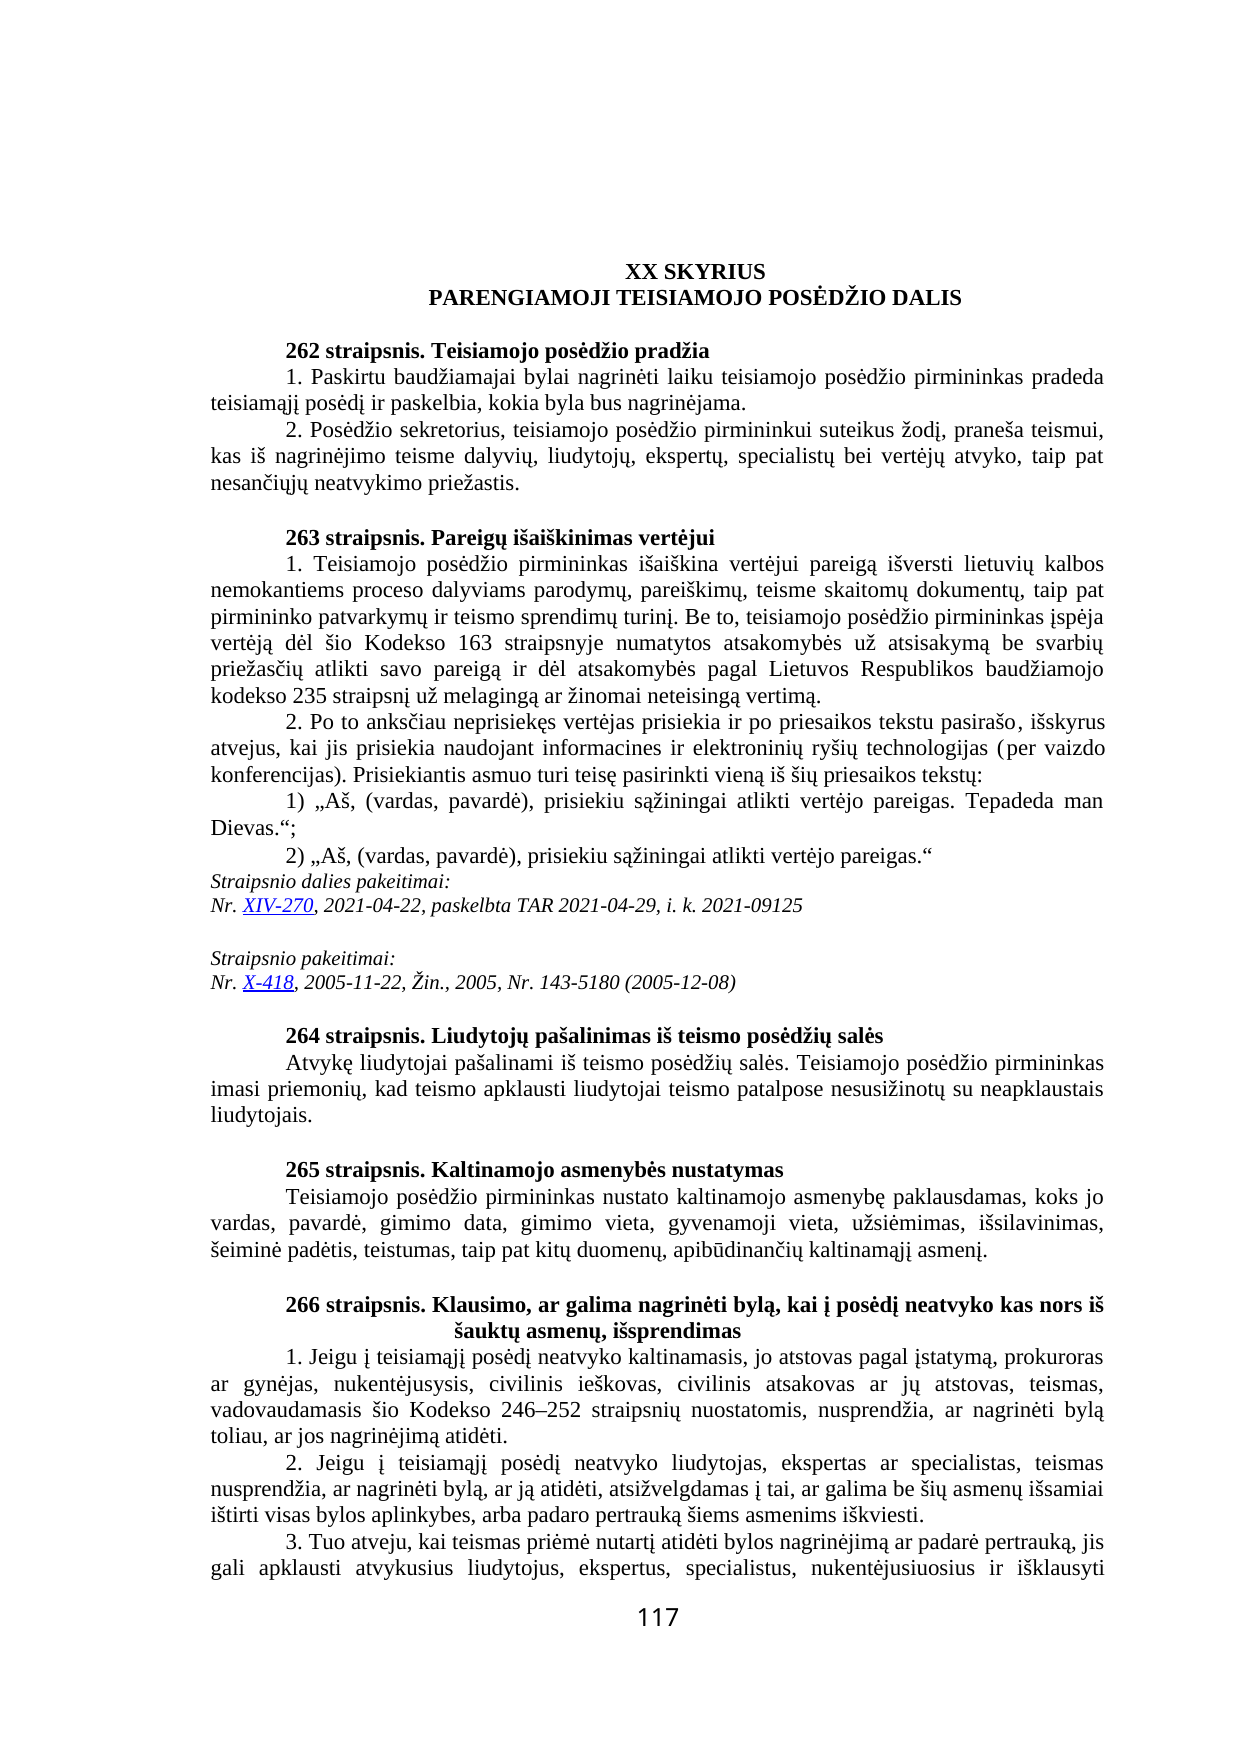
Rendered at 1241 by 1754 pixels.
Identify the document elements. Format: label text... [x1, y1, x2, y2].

text 2. Po to anksčiau neprisiekęs vertėjas prisiekia ir po priesaikos tekstu pasirašo, išskyrus atvejus, kai jis prisiekia naudojant informacines ir elektroninių ryšių technologijas (per vaizdo konferencijas). Prisiekiantis asmuo turi teisę pasirinkti vieną iš šių priesaikos tekstų: [210, 708, 1105, 787]
text 3. Tuo atveju, kai teismas priėmė nutartį atidėti bylos nagrinėjimą ar padarė pertrauką, jis gali apklausti atvykusius liudytojus, ekspertus, specialistus, nukentėjusiuosius ir išklausyti [210, 1528, 1105, 1581]
text 2. Jeigu į teisiamąjį posėdį neatvyko liudytojas, ekspertas ar specialistas, teismas nusprendžia, ar nagrinėti bylą, ar ją atidėti, atsižvelgdamas į tai, ar galima be šių asmenų išsamiai ištirti visas bylos aplinkybes, arba padaro pertrauką šiems asmenims iškviesti. [210, 1449, 1105, 1528]
text 1) „Aš, (vardas, pavardė), prisiekiu sąžiningai atlikti vertėjo pareigas. Tepadeda man Dievas.“; [210, 787, 1105, 840]
text 263 straipsnis. Pareigų išaiškinimas vertėjui [210, 524, 1105, 550]
text Nr. XIV-270, 2021-04-22, paskelbta TAR 2021-04-29, i. k. 2021-09125 [210, 893, 1105, 917]
text Teisiamojo posėdžio pirmininkas nustato kaltinamojo asmenybę paklausdamas, koks jo vardas, pavardė, gimimo data, gimimo vieta, gyvenamoji vieta, užsiėmimas, išsilavinimas, šeiminė padėtis, teistumas, taip pat kitų duomenų, apibūdinančių kaltinamąjį asmenį. [210, 1183, 1105, 1262]
text Parengiamoji teisiamojo posėdžio dalis [210, 284, 1105, 310]
text 1. Paskirtu baudžiamajai bylai nagrinėti laiku teisiamojo posėdžio pirmininkas pradeda teisiamąjį posėdį ir paskelbia, kokia byla bus nagrinėjama. [210, 363, 1105, 416]
text 266 straipsnis. Klausimo, ar galima nagrinėti bylą, kai į posėdį neatvyko kas nors iš šauktų asmenų, išsprendimas [285, 1291, 1105, 1343]
text 265 straipsnis. Kaltinamojo asmenybės nustatymas [210, 1157, 1105, 1183]
text 2) „Aš, (vardas, pavardė), prisiekiu sąžiningai atlikti vertėjo pareigas.“ [210, 840, 1105, 869]
text 1. Teisiamojo posėdžio pirmininkas išaiškina vertėjui pareigą išversti lietuvių kalbos nemokantiems proceso dalyviams parodymų, pareiškimų, teisme skaitomų dokumentų, taip pat pirmininko patvarkymų ir teismo sprendimų turinį. Be to, teisiamojo posėdžio pirmininkas įspėja vertėją dėl šio Kodekso 163 straipsnyje numatytos atsakomybės už atsisakymą be svarbių priežasčių atlikti savo pareigą ir dėl atsakomybės pagal Lietuvos Respublikos baudžiamojo kodekso 235 straipsnį už melagingą ar žinomai neteisingą vertimą. [210, 550, 1105, 708]
text Straipsnio pakeitimai: [210, 946, 1105, 969]
text 2. Posėdžio sekretorius, teisiamojo posėdžio pirmininkui suteikus žodį, praneša teismui, kas iš nagrinėjimo teisme dalyvių, liudytojų, ekspertų, specialistų bei vertėjų atvyko, taip pat nesančiųjų neatvykimo priežastis. [210, 416, 1105, 495]
text Straipsnio dalies pakeitimai: [210, 869, 1105, 893]
text 264 straipsnis. Liudytojų pašalinimas iš teismo posėdžių salės [210, 1022, 1105, 1049]
text Atvykę liudytojai pašalinami iš teismo posėdžių salės. Teisiamojo posėdžio pirmininkas imasi priemonių, kad teismo apklausti liudytojai teismo patalpose nesusižinotų su neapklaustais liudytojais. [210, 1049, 1105, 1128]
text 1. Jeigu į teisiamąjį posėdį neatvyko kaltinamasis, jo atstovas pagal įstatymą, prokuroras ar gynėjas, nukentėjusysis, civilinis ieškovas, civilinis atsakovas ar jų atstovas, teismas, vadovaudamasis šio Kodekso 246–252 straipsnių nuostatomis, nusprendžia, ar nagrinėti bylą toliau, ar jos nagrinėjimą atidėti. [210, 1343, 1105, 1449]
text Nr. X-418, 2005-11-22, Žin., 2005, Nr. 143-5180 (2005-12-08) [210, 969, 1105, 994]
subtitle XX skyrius [210, 258, 1105, 284]
text 262 straipsnis. Teisiamojo posėdžio pradžia [210, 337, 1105, 363]
